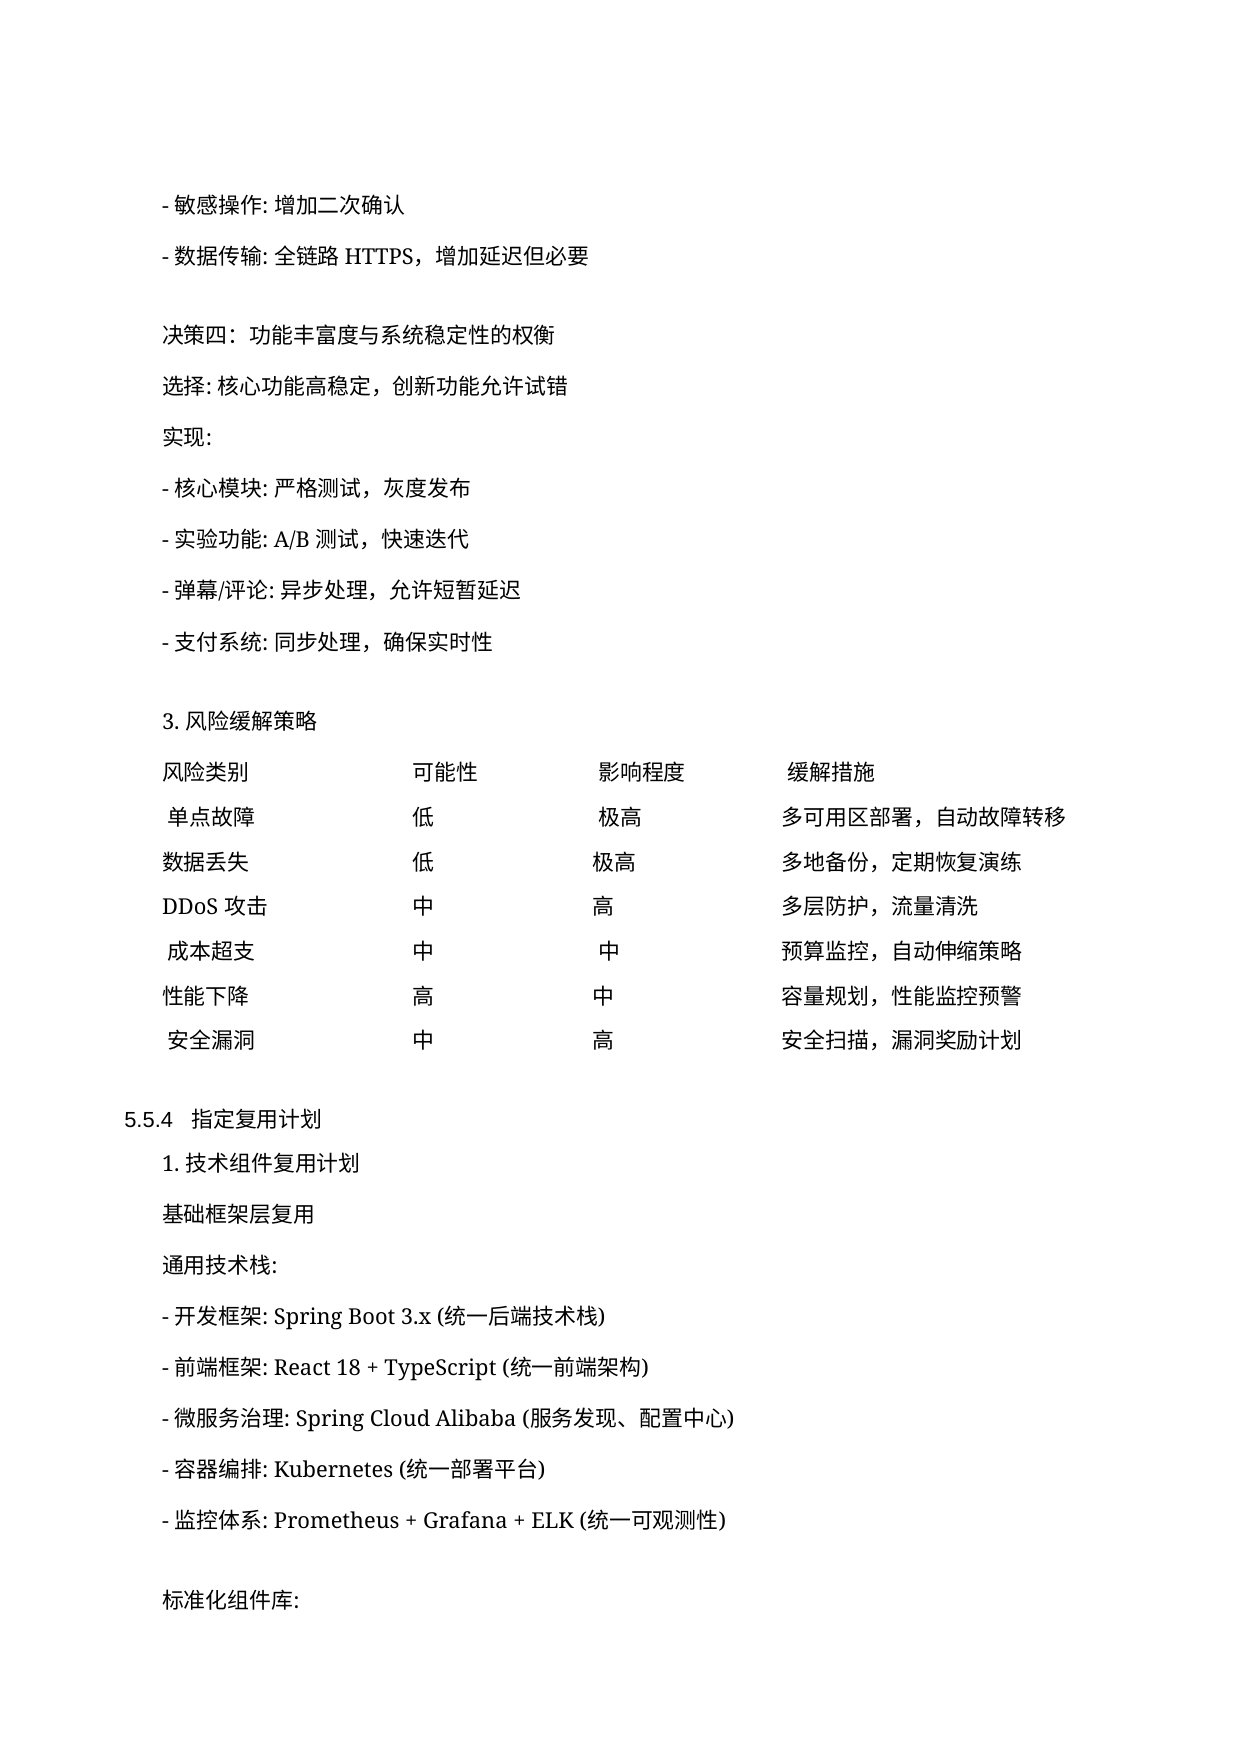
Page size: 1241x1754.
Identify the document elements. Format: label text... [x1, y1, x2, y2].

text - 核心模块: 严格测试，灰度发布 [118, 471, 1122, 503]
table_cell 高 [549, 1017, 738, 1061]
text 1. 技术组件复用计划 [118, 1146, 1122, 1178]
text - 数据传输: 全链路 HTTPS，增加延迟但必要 [118, 239, 1122, 270]
text 通用技术栈: [118, 1248, 1122, 1280]
table_cell 高 [369, 972, 548, 1017]
text - 敏感操作: 增加二次确认 [118, 188, 1122, 219]
table_cell 中 [369, 1017, 548, 1061]
table_header 影响程度 [549, 749, 738, 793]
table_header 可能性 [369, 749, 548, 793]
table_cell 预算监控，自动伸缩策略 [738, 928, 1122, 972]
table_cell 低 [369, 838, 548, 883]
table_cell 成本超支 [118, 928, 369, 972]
text 决策四：功能丰富度与系统稳定性的权衡 [118, 318, 1122, 350]
table_cell 数据丢失 [118, 838, 369, 883]
text - 监控体系: Prometheus + Grafana + ELK (统一可观测性) [118, 1503, 1122, 1535]
table_cell 极高 [549, 794, 738, 838]
table_cell DDoS 攻击 [118, 883, 369, 927]
text - 开发框架: Spring Boot 3.x (统一后端技术栈) [118, 1299, 1122, 1331]
text - 弹幕/评论: 异步处理，允许短暂延迟 [118, 573, 1122, 605]
table_cell 中 [369, 883, 548, 927]
text - 前端框架: React 18 + TypeScript (统一前端架构) [118, 1350, 1122, 1382]
table_cell 单点故障 [118, 794, 369, 838]
table_cell 性能下降 [118, 972, 369, 1017]
table_cell 中 [549, 972, 738, 1017]
text 标准化组件库: [118, 1583, 1122, 1615]
table_cell 多层防护，流量清洗 [738, 883, 1122, 927]
table_cell 高 [549, 883, 738, 927]
text 3. 风险缓解策略 [118, 704, 1122, 736]
table_header 风险类别 [118, 749, 369, 793]
table_cell 安全漏洞 [118, 1017, 369, 1061]
table_header 缓解措施 [738, 749, 1122, 793]
table_cell 中 [549, 928, 738, 972]
table_cell 多地备份，定期恢复演练 [738, 838, 1122, 883]
text - 微服务治理: Spring Cloud Alibaba (服务发现、配置中心) [118, 1401, 1122, 1433]
table_cell 多可用区部署，自动故障转移 [738, 794, 1122, 838]
table_cell 中 [369, 928, 548, 972]
table_cell 容量规划，性能监控预警 [738, 972, 1122, 1017]
text - 容器编排: Kubernetes (统一部署平台) [118, 1452, 1122, 1484]
text 实现: [118, 420, 1122, 452]
text - 实验功能: A/B 测试，快速迭代 [118, 522, 1122, 554]
text 基础框架层复用 [118, 1197, 1122, 1229]
table_cell 低 [369, 794, 548, 838]
table_cell 极高 [549, 838, 738, 883]
text - 支付系统: 同步处理，确保实时性 [118, 624, 1122, 656]
table_cell 安全扫描，漏洞奖励计划 [738, 1017, 1122, 1061]
subtitle 指定复用计划 [118, 1102, 1122, 1134]
text 选择: 核心功能高稳定，创新功能允许试错 [118, 369, 1122, 401]
